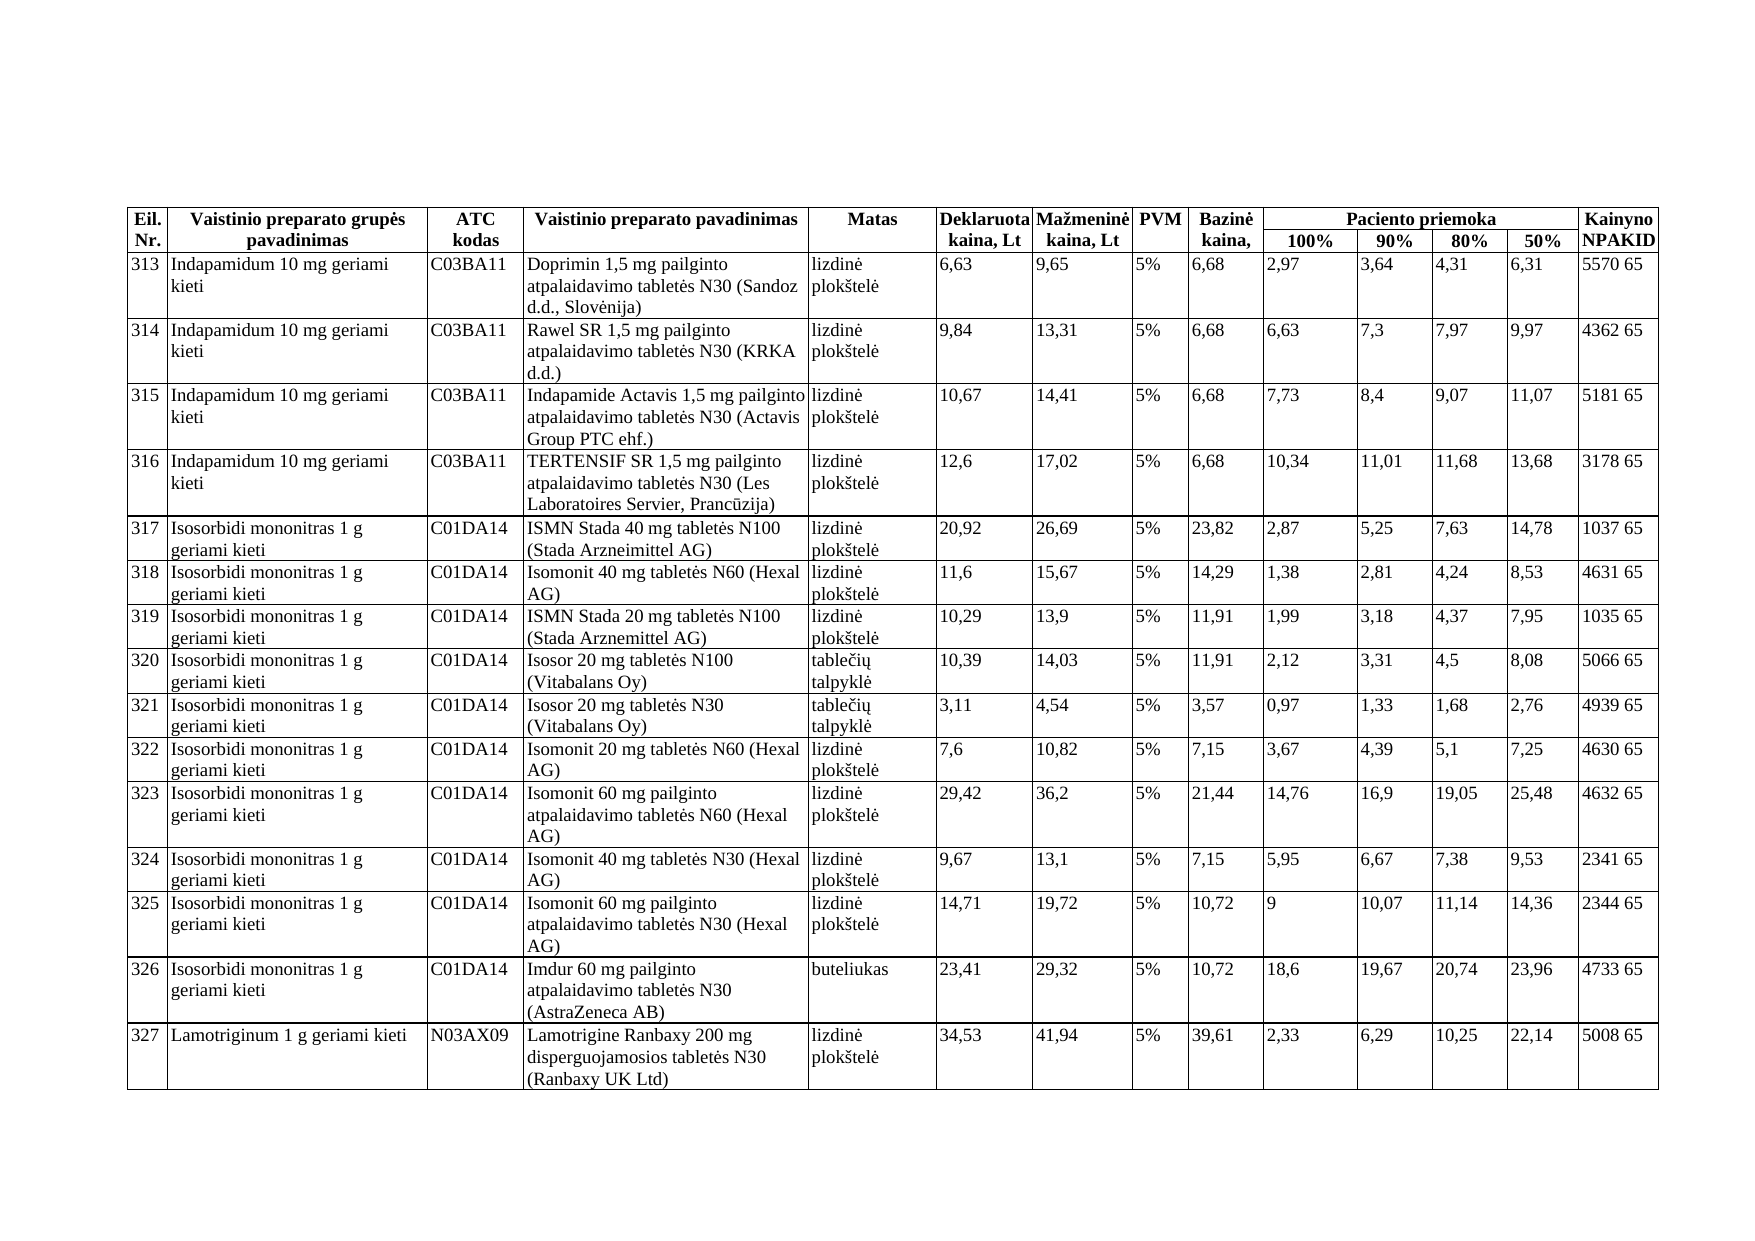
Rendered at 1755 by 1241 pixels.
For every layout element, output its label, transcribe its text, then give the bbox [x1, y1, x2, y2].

table_cell 1037 65 [1579, 517, 1658, 560]
table_cell C01DA14 [428, 782, 523, 847]
table_cell 0,97 [1264, 694, 1357, 737]
table_cell 11,91 [1189, 649, 1263, 692]
table_cell 15,67 [1033, 561, 1132, 604]
table_cell 9,07 [1433, 384, 1507, 449]
table_cell 5% [1133, 1024, 1188, 1089]
table_cell Rawel SR 1,5 mg pailginto atpalaidavimo tabletės N30 (KRKA d.d.) [524, 319, 808, 383]
table_cell 321 [128, 694, 167, 737]
table_cell 13,1 [1033, 848, 1132, 891]
table_cell Isosorbidi mononitras 1 g geriami kieti [168, 561, 427, 604]
table_cell 8,53 [1508, 561, 1578, 604]
table_header Matas [809, 208, 936, 252]
table_cell 20,74 [1433, 958, 1507, 1022]
table_cell 313 [128, 253, 167, 318]
table_cell Indapamidum 10 mg geriami kieti [168, 450, 427, 515]
table_cell Isomonit 60 mg pailginto atpalaidavimo tabletės N30 (Hexal AG) [524, 892, 808, 956]
table_cell lizdinė plokštelė [809, 848, 936, 891]
table_cell 7,15 [1189, 848, 1263, 891]
table_cell 12,6 [937, 450, 1032, 515]
table_cell 7,97 [1433, 319, 1507, 383]
table_cell 4,24 [1433, 561, 1507, 604]
table_cell 6,31 [1508, 253, 1578, 318]
table_cell 3,64 [1358, 253, 1432, 318]
table_cell 19,67 [1358, 958, 1432, 1022]
table_cell 2,76 [1508, 694, 1578, 737]
table_cell 10,67 [937, 384, 1032, 449]
table_cell TERTENSIF SR 1,5 mg pailginto atpalaidavimo tabletės N30 (Les Laboratoires Servier, Prancūzija) [524, 450, 808, 515]
table_cell 3178 65 [1579, 450, 1658, 515]
table_cell 16,9 [1358, 782, 1432, 847]
table_cell C01DA14 [428, 738, 523, 781]
table_cell Isosorbidi mononitras 1 g geriami kieti [168, 848, 427, 891]
table_cell lizdinė plokštelė [809, 561, 936, 604]
table_cell C03BA11 [428, 384, 523, 449]
table_header Vaistinio preparato grupės pavadinimas [168, 208, 427, 252]
table_cell 320 [128, 649, 167, 692]
table_cell 4,54 [1033, 694, 1132, 737]
table_cell 4,31 [1433, 253, 1507, 318]
table_cell 9 [1264, 892, 1357, 956]
table_cell C01DA14 [428, 694, 523, 737]
table_cell 20,92 [937, 517, 1032, 560]
table_header Eil. Nr. [128, 208, 167, 252]
table_cell 11,07 [1508, 384, 1578, 449]
table_cell C03BA11 [428, 450, 523, 515]
table_cell 5% [1133, 738, 1188, 781]
table_cell 18,6 [1264, 958, 1357, 1022]
table_cell 4939 65 [1579, 694, 1658, 737]
table_cell 5,1 [1433, 738, 1507, 781]
table_cell ISMN Stada 20 mg tabletės N100 (Stada Arznemittel AG) [524, 605, 808, 648]
table_cell Isosorbidi mononitras 1 g geriami kieti [168, 958, 427, 1022]
table_cell C01DA14 [428, 958, 523, 1022]
table_cell Isomonit 60 mg pailginto atpalaidavimo tabletės N60 (Hexal AG) [524, 782, 808, 847]
table_cell 4630 65 [1579, 738, 1658, 781]
table_cell 4362 65 [1579, 319, 1658, 383]
table_cell 327 [128, 1024, 167, 1089]
table_cell 34,53 [937, 1024, 1032, 1089]
table_cell Isomonit 40 mg tabletės N60 (Hexal AG) [524, 561, 808, 604]
table_cell 7,15 [1189, 738, 1263, 781]
table_cell C01DA14 [428, 892, 523, 956]
table_cell lizdinė plokštelė [809, 319, 936, 383]
table_cell 4,37 [1433, 605, 1507, 648]
table_cell 6,68 [1189, 384, 1263, 449]
table_cell lizdinė plokštelė [809, 605, 936, 648]
table_cell 19,05 [1433, 782, 1507, 847]
table_cell C01DA14 [428, 517, 523, 560]
table_cell 6,63 [937, 253, 1032, 318]
table_cell tablečių talpyklė [809, 694, 936, 737]
table_cell 2344 65 [1579, 892, 1658, 956]
table_cell 22,14 [1508, 1024, 1578, 1089]
table_cell buteliukas [809, 958, 936, 1022]
table_cell lizdinė plokštelė [809, 384, 936, 449]
table_cell 10,34 [1264, 450, 1357, 515]
table_cell 21,44 [1189, 782, 1263, 847]
table_cell 7,25 [1508, 738, 1578, 781]
table_cell Isosorbidi mononitras 1 g geriami kieti [168, 605, 427, 648]
table_cell 3,67 [1264, 738, 1357, 781]
table_cell Isosorbidi mononitras 1 g geriami kieti [168, 892, 427, 956]
table_cell lizdinė plokštelė [809, 782, 936, 847]
table_cell C01DA14 [428, 561, 523, 604]
table_cell lizdinė plokštelė [809, 892, 936, 956]
table_cell 2,87 [1264, 517, 1357, 560]
table_cell 8,4 [1358, 384, 1432, 449]
table_cell 14,76 [1264, 782, 1357, 847]
table_cell 11,14 [1433, 892, 1507, 956]
table_cell 29,42 [937, 782, 1032, 847]
table_cell 39,61 [1189, 1024, 1263, 1089]
table_cell 10,39 [937, 649, 1032, 692]
table_cell 2341 65 [1579, 848, 1658, 891]
table_cell 10,29 [937, 605, 1032, 648]
table_cell 6,63 [1264, 319, 1357, 383]
table_cell 326 [128, 958, 167, 1022]
table_cell 5% [1133, 384, 1188, 449]
table_cell 7,38 [1433, 848, 1507, 891]
table_cell 14,03 [1033, 649, 1132, 692]
table_cell 13,9 [1033, 605, 1132, 648]
table_cell 1,99 [1264, 605, 1357, 648]
table_cell lizdinė plokštelė [809, 1024, 936, 1089]
table_cell 1,33 [1358, 694, 1432, 737]
table_cell Isosorbidi mononitras 1 g geriami kieti [168, 782, 427, 847]
table_cell 9,67 [937, 848, 1032, 891]
table_cell 7,73 [1264, 384, 1357, 449]
table_cell Isosorbidi mononitras 1 g geriami kieti [168, 694, 427, 737]
table_cell 5% [1133, 848, 1188, 891]
table_cell 2,81 [1358, 561, 1432, 604]
table_cell lizdinė plokštelė [809, 517, 936, 560]
table_header ATC kodas [428, 208, 523, 252]
table_cell 5570 65 [1579, 253, 1658, 318]
table_cell 29,32 [1033, 958, 1132, 1022]
table_cell 5% [1133, 450, 1188, 515]
table_cell 5% [1133, 782, 1188, 847]
table_cell 90% [1358, 230, 1432, 252]
table_header Deklaruota kaina, Lt [937, 208, 1032, 252]
table_cell C01DA14 [428, 848, 523, 891]
table_cell 7,3 [1358, 319, 1432, 383]
table_cell Isosorbidi mononitras 1 g geriami kieti [168, 517, 427, 560]
table_cell 11,68 [1433, 450, 1507, 515]
table_cell 80% [1433, 230, 1507, 252]
table_cell 13,68 [1508, 450, 1578, 515]
table_cell Isosorbidi mononitras 1 g geriami kieti [168, 738, 427, 781]
table_cell 323 [128, 782, 167, 847]
table_cell Imdur 60 mg pailginto atpalaidavimo tabletės N30 (AstraZeneca AB) [524, 958, 808, 1022]
table_cell 4632 65 [1579, 782, 1658, 847]
table_cell 6,29 [1358, 1024, 1432, 1089]
table_cell 17,02 [1033, 450, 1132, 515]
table_cell 322 [128, 738, 167, 781]
table_cell 14,41 [1033, 384, 1132, 449]
table_cell Isomonit 20 mg tabletės N60 (Hexal AG) [524, 738, 808, 781]
table_cell C01DA14 [428, 605, 523, 648]
table_cell 1,38 [1264, 561, 1357, 604]
table_cell N03AX09 [428, 1024, 523, 1089]
table_cell 316 [128, 450, 167, 515]
table_cell 3,18 [1358, 605, 1432, 648]
table_cell Isosor 20 mg tabletės N30 (Vitabalans Oy) [524, 694, 808, 737]
table_cell 6,68 [1189, 450, 1263, 515]
table_header Paciento priemoka [1264, 208, 1578, 229]
table_cell lizdinė plokštelė [809, 738, 936, 781]
table_cell 11,6 [937, 561, 1032, 604]
table_header Vaistinio preparato pavadinimas [524, 208, 808, 252]
table_cell 14,78 [1508, 517, 1578, 560]
table_cell 9,84 [937, 319, 1032, 383]
table_cell 319 [128, 605, 167, 648]
table_cell C03BA11 [428, 253, 523, 318]
table_header Mažmeninė kaina, Lt [1033, 208, 1132, 252]
table_cell 4,5 [1433, 649, 1507, 692]
table_cell 5% [1133, 694, 1188, 737]
table_cell 8,08 [1508, 649, 1578, 692]
table_cell lizdinė plokštelė [809, 253, 936, 318]
table_cell 325 [128, 892, 167, 956]
table_cell 10,72 [1189, 892, 1263, 956]
table_cell 317 [128, 517, 167, 560]
table_cell 324 [128, 848, 167, 891]
table_cell 5% [1133, 561, 1188, 604]
table_cell 5181 65 [1579, 384, 1658, 449]
table_cell 2,12 [1264, 649, 1357, 692]
table_cell 315 [128, 384, 167, 449]
table_cell 13,31 [1033, 319, 1132, 383]
table_cell 5066 65 [1579, 649, 1658, 692]
table_cell 9,65 [1033, 253, 1132, 318]
table_cell 11,01 [1358, 450, 1432, 515]
table_cell Indapamide Actavis 1,5 mg pailginto atpalaidavimo tabletės N30 (Actavis Group PTC ehf.) [524, 384, 808, 449]
table_cell 5% [1133, 517, 1188, 560]
table_cell 4631 65 [1579, 561, 1658, 604]
table_cell 50% [1508, 230, 1578, 252]
table_cell 2,97 [1264, 253, 1357, 318]
table_cell 10,82 [1033, 738, 1132, 781]
table_cell 6,68 [1189, 319, 1263, 383]
table_cell 1,68 [1433, 694, 1507, 737]
table_cell C01DA14 [428, 649, 523, 692]
table_cell 5% [1133, 649, 1188, 692]
table_cell 23,96 [1508, 958, 1578, 1022]
table_cell 100% [1264, 230, 1357, 252]
table_cell Indapamidum 10 mg geriami kieti [168, 253, 427, 318]
table_cell Isosor 20 mg tabletės N100 (Vitabalans Oy) [524, 649, 808, 692]
table_cell 2,33 [1264, 1024, 1357, 1089]
table_cell 11,91 [1189, 605, 1263, 648]
table_header PVM [1133, 208, 1188, 252]
table_cell tablečių talpyklė [809, 649, 936, 692]
table_cell 3,11 [937, 694, 1032, 737]
table_cell 14,29 [1189, 561, 1263, 604]
table_cell Indapamidum 10 mg geriami kieti [168, 384, 427, 449]
table_cell 5% [1133, 605, 1188, 648]
table_cell Lamotrigine Ranbaxy 200 mg disperguojamosios tabletės N30 (Ranbaxy UK Ltd) [524, 1024, 808, 1089]
table_cell 5008 65 [1579, 1024, 1658, 1089]
table_cell 3,57 [1189, 694, 1263, 737]
table_cell 19,72 [1033, 892, 1132, 956]
table_cell 14,36 [1508, 892, 1578, 956]
table_cell 3,31 [1358, 649, 1432, 692]
table_header Kainyno NPAKID [1579, 208, 1658, 252]
table_cell 6,67 [1358, 848, 1432, 891]
table_cell 26,69 [1033, 517, 1132, 560]
table_cell Doprimin 1,5 mg pailginto atpalaidavimo tabletės N30 (Sandoz d.d., Slovėnija) [524, 253, 808, 318]
table_cell ISMN Stada 40 mg tabletės N100 (Stada Arzneimittel AG) [524, 517, 808, 560]
table_cell C03BA11 [428, 319, 523, 383]
table_cell 318 [128, 561, 167, 604]
table_cell 23,82 [1189, 517, 1263, 560]
table_cell 6,68 [1189, 253, 1263, 318]
table_cell 10,07 [1358, 892, 1432, 956]
table_header Bazinė kaina, Lt [1189, 208, 1263, 252]
table_cell 4733 65 [1579, 958, 1658, 1022]
table_cell 23,41 [937, 958, 1032, 1022]
table_cell 7,63 [1433, 517, 1507, 560]
table_cell 4,39 [1358, 738, 1432, 781]
table_cell 5,25 [1358, 517, 1432, 560]
table_cell 5% [1133, 892, 1188, 956]
table_cell 7,6 [937, 738, 1032, 781]
table_cell 314 [128, 319, 167, 383]
table_cell 9,53 [1508, 848, 1578, 891]
table_cell 1035 65 [1579, 605, 1658, 648]
table_cell Isosorbidi mononitras 1 g geriami kieti [168, 649, 427, 692]
table_cell 5,95 [1264, 848, 1357, 891]
table_cell 14,71 [937, 892, 1032, 956]
table_cell 10,25 [1433, 1024, 1507, 1089]
table_cell 25,48 [1508, 782, 1578, 847]
table_cell Indapamidum 10 mg geriami kieti [168, 319, 427, 383]
table_cell 36,2 [1033, 782, 1132, 847]
table_cell 9,97 [1508, 319, 1578, 383]
table_cell 5% [1133, 253, 1188, 318]
table_cell 5% [1133, 319, 1188, 383]
table_cell lizdinė plokštelė [809, 450, 936, 515]
table_cell Lamotriginum 1 g geriami kieti [168, 1024, 427, 1089]
table_cell Isomonit 40 mg tabletės N30 (Hexal AG) [524, 848, 808, 891]
table_cell 41,94 [1033, 1024, 1132, 1089]
table_cell 10,72 [1189, 958, 1263, 1022]
table_cell 7,95 [1508, 605, 1578, 648]
table_cell 5% [1133, 958, 1188, 1022]
